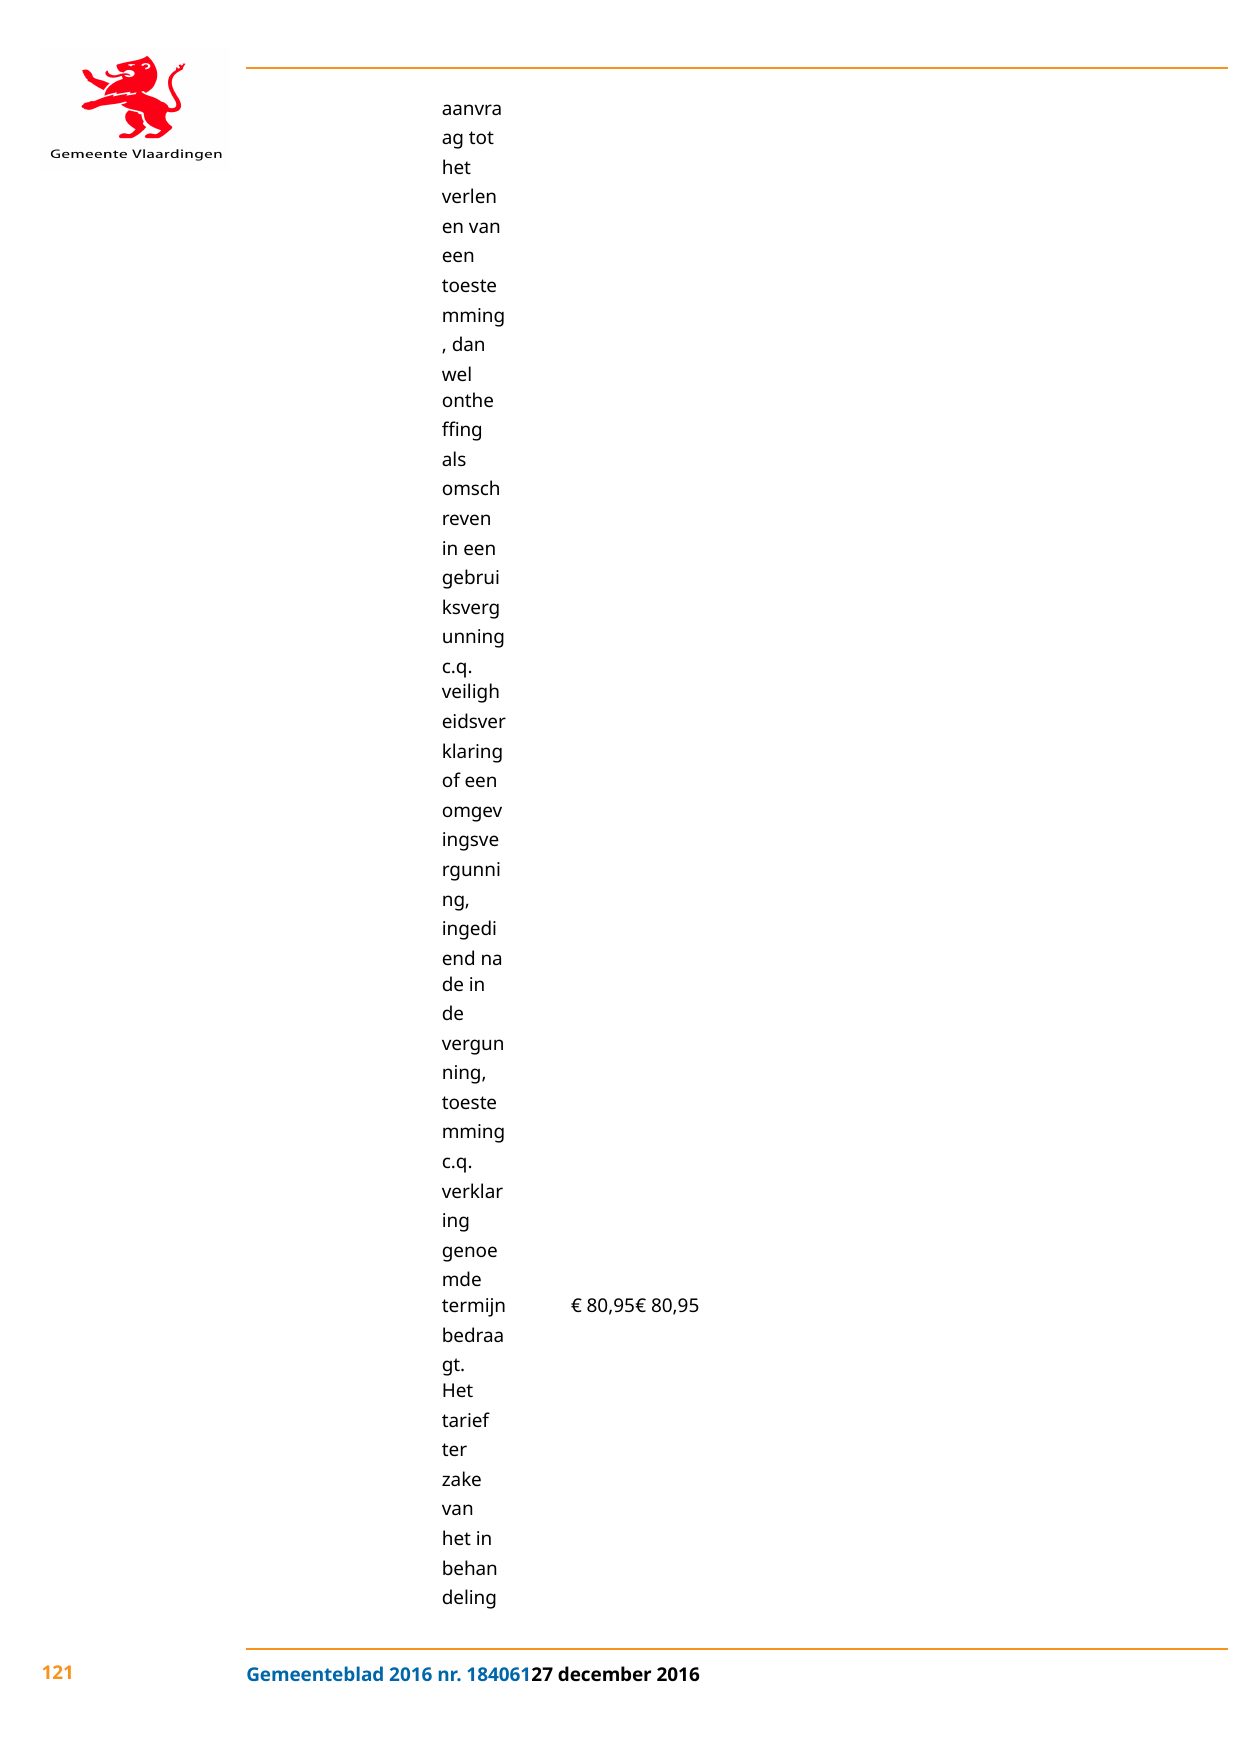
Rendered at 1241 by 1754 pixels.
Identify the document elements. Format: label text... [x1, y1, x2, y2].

table_cell [313, 1377, 377, 1610]
table_cell [506, 95, 571, 387]
table_cell [248, 1377, 312, 1610]
table_cell veiligheidsverklaring of een omgevingsvergunning, ingediend na [442, 679, 506, 971]
table_cell [313, 95, 377, 387]
table_cell Het tarief ter zake van het in behandeling [442, 1377, 506, 1610]
table_cell [377, 971, 442, 1292]
table_cell de in de vergunning, toestemming c.q. verklaring genoemde [442, 971, 506, 1292]
table_cell [313, 387, 377, 679]
table_cell [313, 1292, 377, 1377]
table_cell [248, 95, 312, 387]
table_cell [248, 971, 312, 1292]
table_cell [313, 971, 377, 1292]
table_cell [377, 1292, 442, 1377]
table_cell [571, 1377, 635, 1610]
table_cell [313, 679, 377, 971]
table_cell [635, 679, 700, 971]
table_cell ontheffing als omschreven in een gebruiksvergunning c.q. [442, 387, 506, 679]
table_cell [571, 971, 635, 1292]
table_cell [506, 387, 571, 679]
table_cell [635, 95, 700, 387]
table_cell [506, 1377, 571, 1610]
table_cell [248, 679, 312, 971]
table_cell aanvraag tot het verlenen van een toestemming, dan wel [442, 95, 506, 387]
table_cell [571, 679, 635, 971]
table_cell [377, 1377, 442, 1610]
table_cell [377, 95, 442, 387]
table_cell termijn bedraagt. [442, 1292, 506, 1377]
table_cell [506, 971, 571, 1292]
table_cell € 80,95 [635, 1292, 700, 1377]
table_cell [506, 679, 571, 971]
table_cell [377, 387, 442, 679]
table_cell [248, 387, 312, 679]
table_cell [248, 1292, 312, 1377]
picture [41, 47, 231, 172]
table_cell [571, 387, 635, 679]
table_cell € 80,95 [571, 1292, 635, 1377]
table_cell [506, 1292, 571, 1377]
table_cell [377, 679, 442, 971]
table_cell [635, 1377, 700, 1610]
table_cell [571, 95, 635, 387]
table_cell [635, 387, 700, 679]
table_cell [635, 971, 700, 1292]
